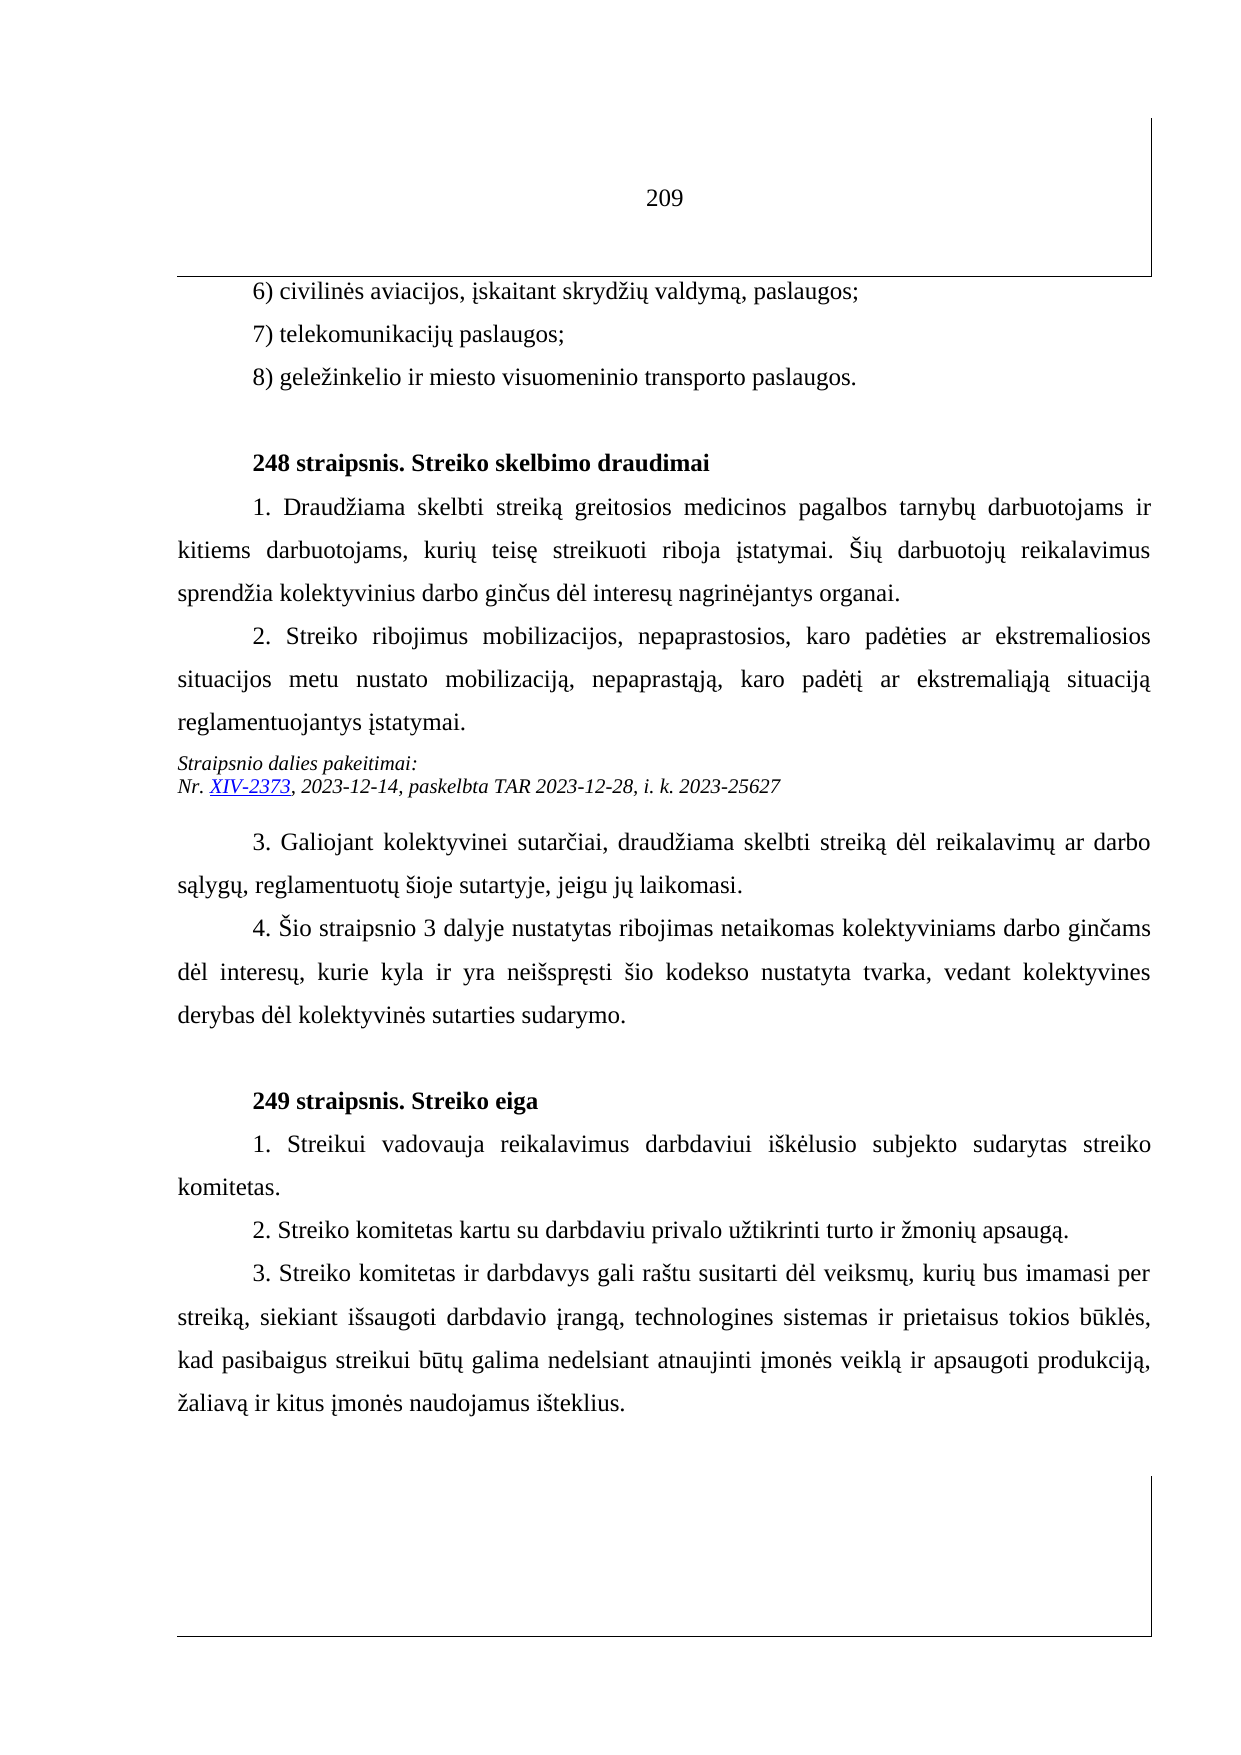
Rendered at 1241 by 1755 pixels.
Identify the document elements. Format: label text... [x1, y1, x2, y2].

text 6) civilinės aviacijos, įskaitant skrydžių valdymą, paslaugos; [177, 276, 1152, 305]
subtitle 249 straipsnis. Streiko eiga [177, 1086, 1152, 1115]
text 2. Streiko ribojimus mobilizacijos, nepaprastosios, karo padėties ar ekstremaliosios situacijos metu nustato mobilizaciją, nepaprastąją, karo padėtį ar ekstremaliąją situaciją reglamentuojantys įstatymai. [177, 621, 1152, 736]
text Straipsnio dalies pakeitimai: [177, 750, 1152, 774]
text 1. Streikui vadovauja reikalavimus darbdaviui iškėlusio subjekto sudarytas streiko komitetas. [177, 1129, 1152, 1201]
text 8) geležinkelio ir miesto visuomeninio transporto paslaugos. [177, 362, 1152, 391]
text 3. Streiko komitetas ir darbdavys gali raštu susitarti dėl veiksmų, kurių bus imamasi per streiką, siekiant išsaugoti darbdavio įrangą, technologines sistemas ir prietaisus tokios būklės, kad pasibaigus streikui būtų galima nedelsiant atnaujinti įmonės veiklą ir apsaugoti produkciją, žaliavą ir kitus įmonės naudojamus išteklius. [177, 1258, 1152, 1417]
text 2. Streiko komitetas kartu su darbdaviu privalo užtikrinti turto ir žmonių apsaugą. [177, 1215, 1152, 1244]
text 4. Šio straipsnio 3 dalyje nustatytas ribojimas netaikomas kolektyviniams darbo ginčams dėl interesų, kurie kyla ir yra neišspręsti šio kodekso nustatyta tvarka, vedant kolektyvines derybas dėl kolektyvinės sutarties sudarymo. [177, 913, 1152, 1028]
subtitle 248 straipsnis. Streiko skelbimo draudimai [177, 448, 1152, 477]
text 7) telekomunikacijų paslaugos; [177, 319, 1152, 348]
text 1. Draudžiama skelbti streiką greitosios medicinos pagalbos tarnybų darbuotojams ir kitiems darbuotojams, kurių teisę streikuoti riboja įstatymai. Šių darbuotojų reikalavimus sprendžia kolektyvinius darbo ginčus dėl interesų nagrinėjantys organai. [177, 492, 1152, 607]
text 3. Galiojant kolektyvinei sutarčiai, draudžiama skelbti streiką dėl reikalavimų ar darbo sąlygų, reglamentuotų šioje sutartyje, jeigu jų laikomasi. [177, 827, 1152, 899]
text Nr. XIV-2373, 2023-12-14, paskelbta TAR 2023-12-28, i. k. 2023-25627 [177, 774, 1152, 798]
